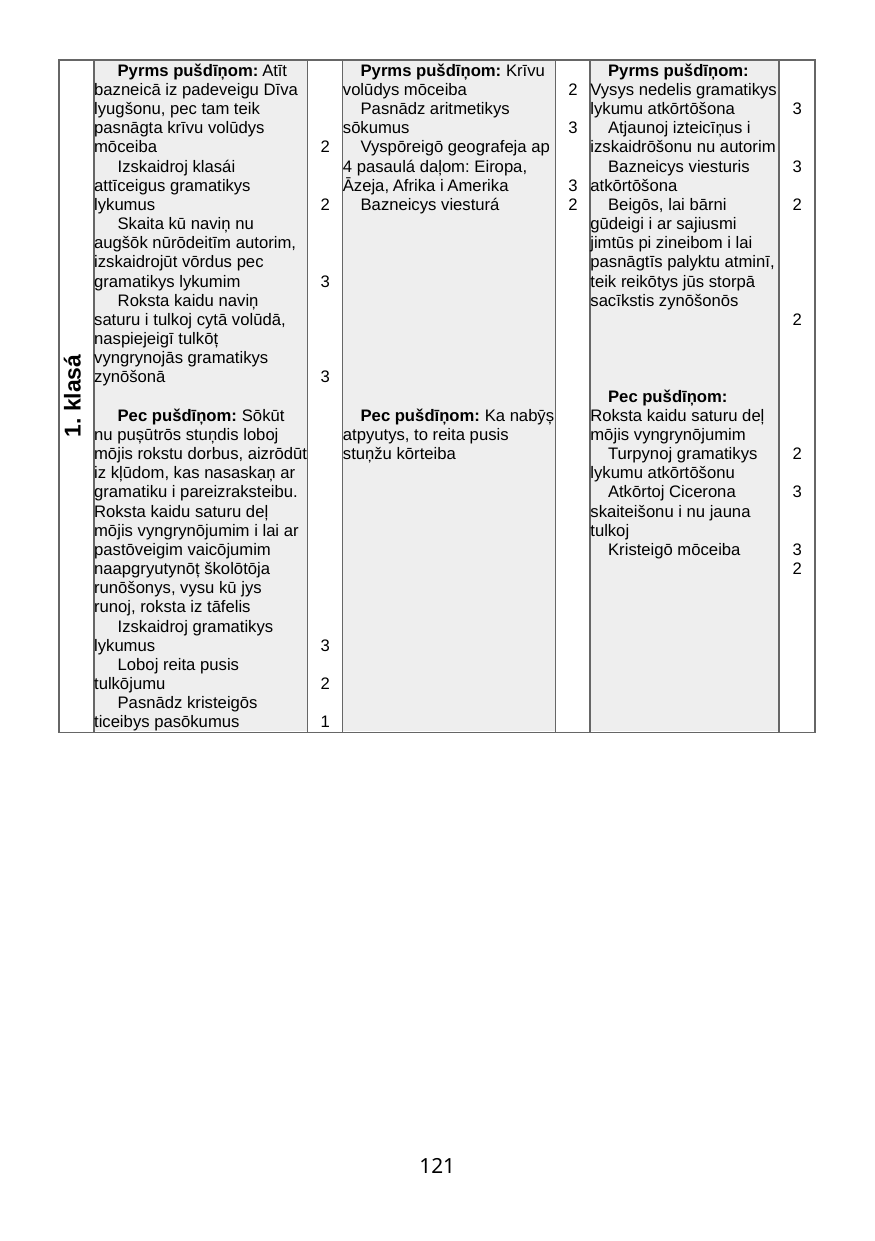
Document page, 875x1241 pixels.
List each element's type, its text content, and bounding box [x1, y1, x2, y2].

table_cell Pyrms pušdīņom: Krīvu volūdys mōceiba Pasnādz aritmetikys sōkumus Vyspōreigō geografeja ap 4 pasaulá daļom: Eiropa, Āzeja, Afrika i Amerika Bazneicys viesturá Pec pušdīņom: Ka nabȳș atpyutys, to reita pusis stuņžu kōrteiba [343, 61, 555, 731]
table_cell 3 3 2 2 2 3 3 2 [780, 61, 814, 731]
table_cell 1. klasá [60, 61, 93, 731]
table_cell Pyrms pušdīņom: Atīt bazneicā iz padeveigu Dīva lyugšonu, pec tam teik pasnāgta krīvu volūdys mōceiba Izskaidroj klasái attīceigus gramatikys lykumus Skaita kū naviņ nu augšōk nūrōdeitīm autorim, izskaidrojūt vōrdus pec gramatikys lykumim Roksta kaidu naviņ saturu i tulkoj cytā volūdā, naspiejeigī tulkōț vyngrynojās gramatikys zynōšonā Pec pušdīņom: Sōkūt nu pușūtrōs stuņdis loboj mōjis rokstu dorbus, aizrōdūt iz kļūdom, kas nasaskaņ ar gramatiku i pareizraksteibu. Roksta kaidu saturu deļ mōjis vyngrynōjumim i lai ar pastōveigim vaicōjumim naapgryutynōț školōtōja runōšonys, vysu kū jys runoj, roksta iz tāfelis Izskaidroj gramatikys lykumus Loboj reita pusis tulkōjumu Pasnādz kristeigōs ticeibys pasōkumus [95, 61, 307, 731]
table_cell 2 3 3 2 [556, 61, 589, 731]
table_cell Pyrms pušdīņom: Vysys nedelis gramatikys lykumu atkōrtōšona Atjaunoj izteicīņus i izskaidrōšonu nu autorim Bazneicys viesturis atkōrtōšona Beigōs, lai bārni gūdeigi i ar sajiusmi jimtūs pi zineibom i lai pasnāgtīs palyktu atminī, teik reikōtys jūs storpā sacīkstis zynōšonōs Pec pušdīņom: Roksta kaidu saturu deļ mōjis vyngrynōjumim Turpynoj gramatikys lykumu atkōrtōšonu Atkōrtoj Cicerona skaiteišonu i nu jauna tulkoj Kristeigō mōceiba [591, 61, 778, 731]
table_cell 2 2 3 3 3 2 1 [308, 61, 342, 731]
